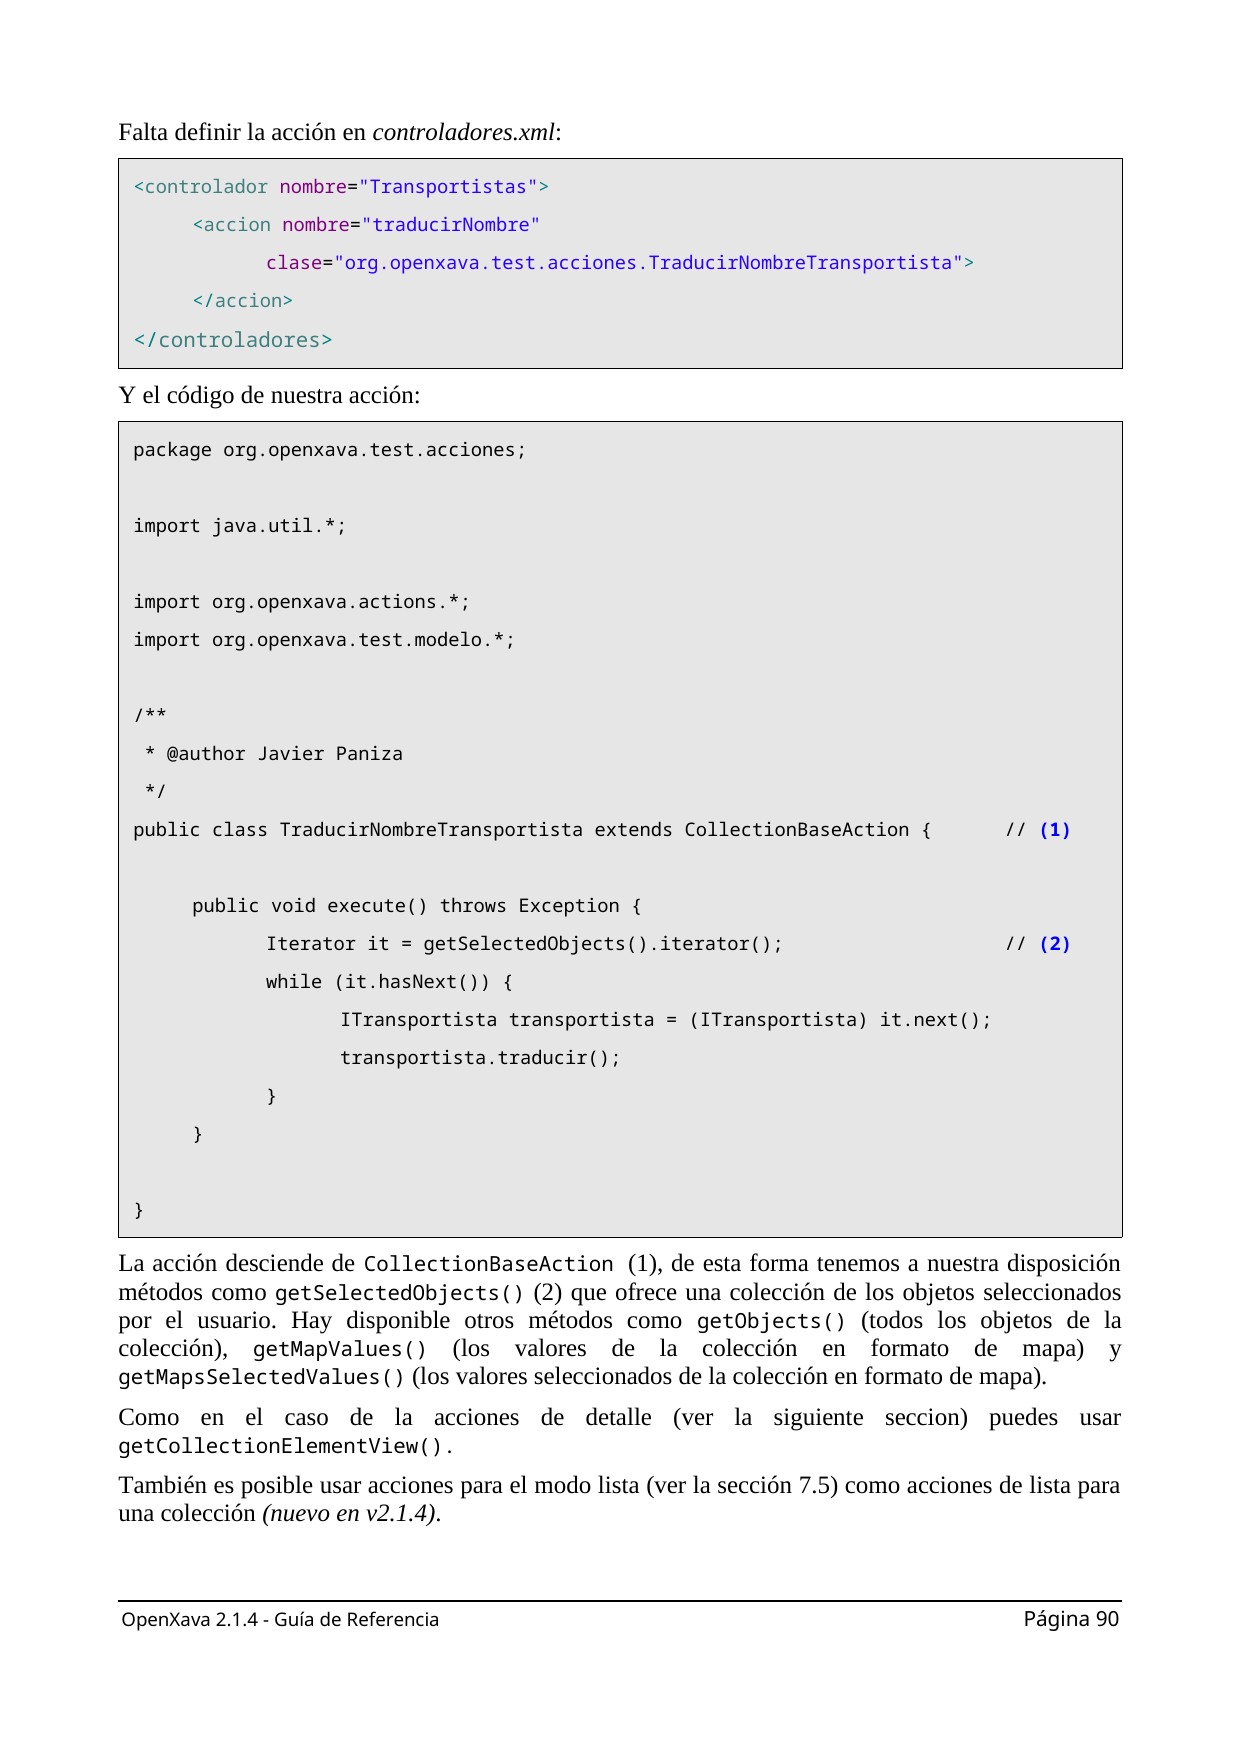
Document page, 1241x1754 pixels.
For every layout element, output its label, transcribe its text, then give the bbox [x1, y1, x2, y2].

text </accion> [119, 272, 1122, 310]
text package org.openxava.test.acciones; [119, 422, 1122, 459]
text ITransportista transportista = (ITransportista) it.next(); [119, 991, 1122, 1029]
text import java.util.*; [119, 497, 1122, 535]
text } [119, 1067, 1122, 1106]
text public class TraducirNombreTransportista extends CollectionBaseAction { // (1) [119, 801, 1122, 839]
text clase="org.openxava.test.acciones.TraducirNombreTransportista"> [119, 234, 1122, 272]
text } [119, 1182, 1122, 1237]
text } [119, 1106, 1122, 1143]
text public void execute() throws Exception { [119, 877, 1122, 915]
text import org.openxava.actions.*; [119, 573, 1122, 611]
text Y el código de nuestra acción: [118, 381, 1122, 409]
text Como en el caso de la acciones de detalle (ver la siguiente seccion) puedes usar getCollectionElementView(). [118, 1403, 1122, 1459]
text Falta definir la acción en controladores.xml: [118, 118, 1122, 146]
text <accion nombre="traducirNombre" [119, 196, 1122, 234]
text import org.openxava.test.modelo.*; [119, 611, 1122, 649]
text <controlador nombre="Transportistas"> [119, 159, 1122, 196]
text */ [119, 763, 1122, 801]
text La acción desciende de CollectionBaseAction (1), de esta forma tenemos a nuestra disposición métodos como getSelectedObjects() (2) que ofrece una colección de los objetos seleccionados por el usuario. Hay disponible otros métodos como getObjects() (todos los objetos de la colección), getMapValues() (los valores de la colección en formato de mapa) y getMapsSelectedValues() (los valores seleccionados de la colección en formato de mapa). [118, 1249, 1122, 1391]
text while (it.hasNext()) { [119, 953, 1122, 991]
text transportista.traducir(); [119, 1029, 1122, 1067]
text /** [119, 687, 1122, 725]
text También es posible usar acciones para el modo lista (ver la sección 7.5) como acciones de lista para una colección (nuevo en v2.1.4). [118, 1471, 1122, 1527]
text * @author Javier Paniza [119, 725, 1122, 763]
text </controladores> [119, 310, 1122, 368]
text Iterator it = getSelectedObjects().iterator(); // (2) [119, 915, 1122, 953]
